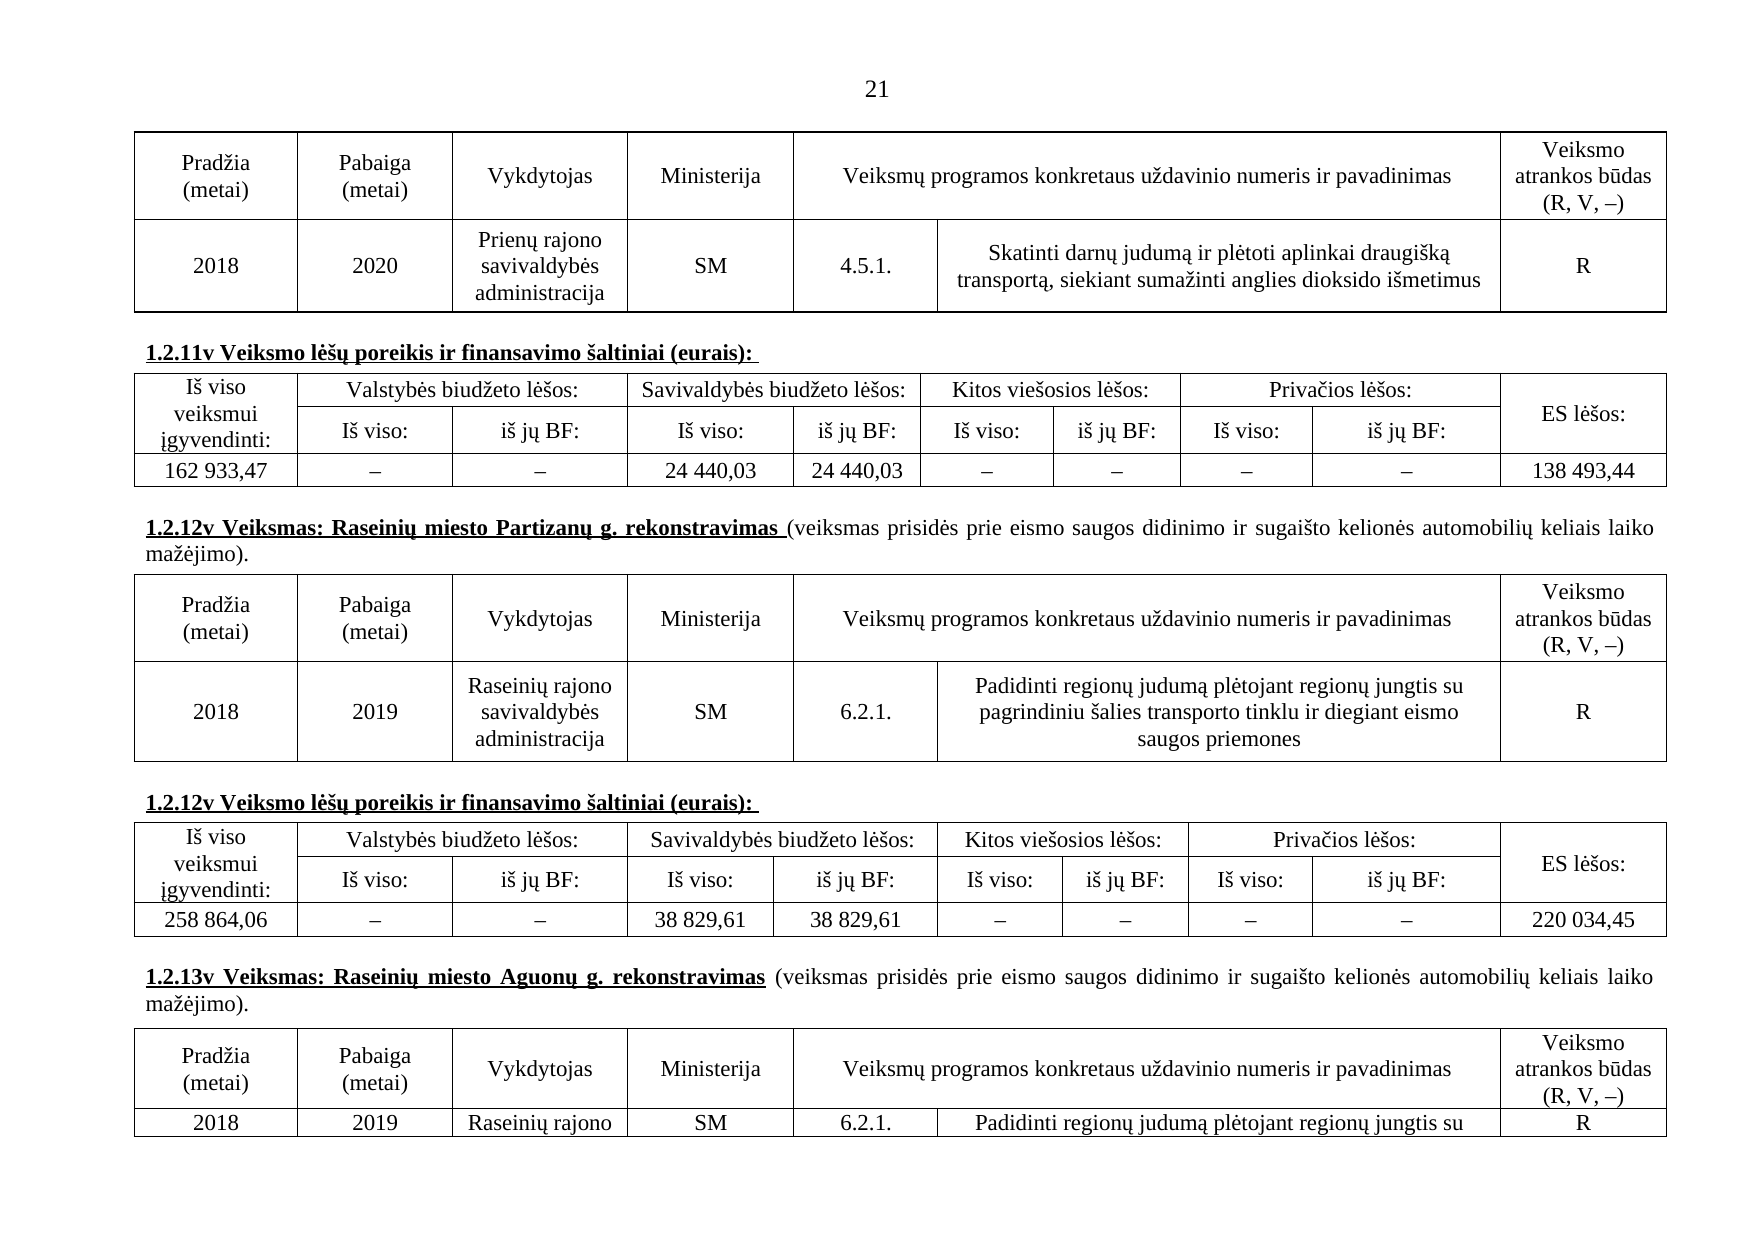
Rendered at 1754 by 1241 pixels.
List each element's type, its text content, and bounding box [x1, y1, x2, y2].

table_cell Kitos viešosios lėšos: [921, 374, 1180, 406]
table_cell Prienų rajono savivaldybės administracija [453, 220, 627, 311]
table_cell 38 829,61 [774, 903, 937, 936]
table_cell [128, 822, 134, 856]
table_cell iš jų BF: [453, 407, 627, 452]
table_cell Raseinių rajono [453, 1109, 627, 1136]
table_cell iš jų BF: [1063, 857, 1188, 902]
table_cell Veiksmo atrankos būdas (R, V, –) [1501, 133, 1666, 219]
table_cell [128, 761, 134, 822]
table_cell Iš viso: [921, 407, 1053, 452]
table_cell Pradžia (metai) [135, 1029, 297, 1108]
table_cell 2019 [298, 1109, 452, 1136]
table_cell [1667, 219, 1694, 311]
table_cell Pabaiga (metai) [298, 575, 452, 661]
table_cell Kitos viešosios lėšos: [938, 823, 1188, 856]
table_cell R [1501, 662, 1666, 761]
table_cell Iš viso: [628, 857, 773, 902]
table_cell – [1054, 454, 1180, 486]
table_cell Pabaiga (metai) [298, 1029, 452, 1108]
table_cell 1.2.11v Veiksmo lėšų poreikis ir finansavimo šaltiniai (eurais): [134, 313, 1666, 372]
table_cell [1667, 574, 1694, 661]
table_cell [1667, 661, 1694, 761]
table_cell 162 933,47 [135, 454, 297, 486]
table_cell Ministerija [628, 1029, 793, 1108]
table_cell Raseinių rajono savivaldybės administracija [453, 662, 627, 761]
table_cell 220 034,45 [1501, 903, 1666, 936]
table_cell SM [628, 220, 793, 311]
table_cell [128, 486, 134, 574]
table_cell [128, 406, 134, 452]
table_cell 6.2.1. [794, 1109, 937, 1136]
table_cell Veiksmo atrankos būdas (R, V, –) [1501, 575, 1666, 661]
table_cell iš jų BF: [453, 857, 627, 902]
table_cell Pabaiga (metai) [298, 133, 452, 219]
table_cell Valstybės biudžeto lėšos: [298, 823, 627, 856]
table_cell [128, 856, 134, 902]
table_cell Veiksmo atrankos būdas (R, V, –) [1501, 1029, 1666, 1108]
table_cell Veiksmų programos konkretaus uždavinio numeris ir pavadinimas [794, 133, 1500, 219]
table_cell [1667, 131, 1694, 219]
table_cell Vykdytojas [453, 575, 627, 661]
table_cell [1666, 761, 1694, 822]
table_cell – [938, 903, 1062, 936]
table_cell Iš viso veiksmui įgyvendinti: [135, 374, 297, 452]
table_cell [1666, 311, 1694, 372]
table_cell Privačios lėšos: [1181, 374, 1500, 406]
table_cell Veiksmų programos konkretaus uždavinio numeris ir pavadinimas [794, 1029, 1500, 1108]
table_cell Pradžia (metai) [135, 133, 297, 219]
table_cell 1.2.13v Veiksmas: Raseinių miesto Aguonų g. rekonstravimas (veiksmas prisidės prie eismo saugos didinimo ir sugaišto kelionės automobilių keliais laiko mažėjimo). [134, 937, 1666, 1028]
table_cell – [453, 454, 627, 486]
table_cell [1667, 406, 1694, 452]
table_cell Iš viso: [298, 407, 452, 452]
table_cell 2018 [135, 220, 297, 311]
table_cell – [298, 903, 452, 936]
table_cell Iš viso veiksmui įgyvendinti: [135, 823, 297, 902]
table_cell 38 829,61 [628, 903, 773, 936]
table_cell 4.5.1. [794, 220, 937, 311]
table_cell [1667, 1108, 1694, 1136]
table_cell 258 864,06 [135, 903, 297, 936]
table_cell [128, 1028, 134, 1108]
table_cell [1667, 822, 1694, 856]
table_cell R [1501, 220, 1666, 311]
table_cell – [1313, 454, 1500, 486]
table_cell – [298, 454, 452, 486]
table_cell [128, 373, 134, 406]
table_cell 2018 [135, 662, 297, 761]
table_cell [1667, 902, 1694, 936]
table_cell iš jų BF: [794, 407, 920, 452]
table_cell 1.2.12v Veiksmas: Raseinių miesto Partizanų g. rekonstravimas (veiksmas prisidės prie eismo saugos didinimo ir sugaišto kelionės automobilių keliais laiko mažėjimo). [134, 487, 1666, 574]
table_cell – [453, 903, 627, 936]
table_cell Skatinti darnų judumą ir plėtoti aplinkai draugišką transportą, siekiant sumažinti anglies dioksido išmetimus [938, 220, 1500, 311]
table_cell Ministerija [628, 575, 793, 661]
table_cell – [1063, 903, 1188, 936]
table_cell 138 493,44 [1501, 454, 1666, 486]
table_cell [1667, 1028, 1694, 1108]
table_cell Iš viso: [628, 407, 793, 452]
table_cell R [1501, 1109, 1666, 1136]
table_cell Veiksmų programos konkretaus uždavinio numeris ir pavadinimas [794, 575, 1500, 661]
table_cell 1.2.12v Veiksmo lėšų poreikis ir finansavimo šaltiniai (eurais): [134, 762, 1666, 822]
table_cell Vykdytojas [453, 133, 627, 219]
table_cell – [1313, 903, 1500, 936]
table_cell 6.2.1. [794, 662, 937, 761]
table_cell Pradžia (metai) [135, 575, 297, 661]
table_cell 2018 [135, 1109, 297, 1136]
table_cell [128, 936, 134, 1028]
table_cell [128, 661, 134, 761]
table_cell 2019 [298, 662, 452, 761]
table_cell [1666, 486, 1694, 574]
table_cell – [1181, 454, 1312, 486]
table_cell Iš viso: [1181, 407, 1312, 452]
table_cell [128, 902, 134, 936]
table_cell [1667, 856, 1694, 902]
table_cell [128, 219, 134, 311]
table_cell 2020 [298, 220, 452, 311]
table_cell Savivaldybės biudžeto lėšos: [628, 374, 920, 406]
table_cell iš jų BF: [1054, 407, 1180, 452]
table_cell – [1189, 903, 1312, 936]
table_cell Padidinti regionų judumą plėtojant regionų jungtis su pagrindiniu šalies transporto tinklu ir diegiant eismo saugos priemones [938, 662, 1500, 761]
table_cell [128, 1108, 134, 1136]
table_cell Savivaldybės biudžeto lėšos: [628, 823, 937, 856]
table_cell Ministerija [628, 133, 793, 219]
table_cell Iš viso: [298, 857, 452, 902]
table_cell iš jų BF: [1313, 857, 1500, 902]
table_cell Valstybės biudžeto lėšos: [298, 374, 627, 406]
table_cell [128, 453, 134, 486]
table_cell 24 440,03 [794, 454, 920, 486]
table_cell [1667, 453, 1694, 486]
table_cell [128, 131, 134, 219]
table_cell SM [628, 1109, 793, 1136]
table_cell SM [628, 662, 793, 761]
table_cell – [921, 454, 1053, 486]
table_cell [1667, 373, 1694, 406]
table_cell Padidinti regionų judumą plėtojant regionų jungtis su [938, 1109, 1500, 1136]
table_cell ES lėšos: [1501, 823, 1666, 902]
table_cell iš jų BF: [1313, 407, 1500, 452]
table_cell Vykdytojas [453, 1029, 627, 1108]
table_cell iš jų BF: [774, 857, 937, 902]
table_cell ES lėšos: [1501, 374, 1666, 452]
table_cell 24 440,03 [628, 454, 793, 486]
table_cell Privačios lėšos: [1189, 823, 1500, 856]
table_cell [1666, 936, 1694, 1028]
table_cell [128, 574, 134, 661]
table_cell Iš viso: [938, 857, 1062, 902]
table_cell Iš viso: [1189, 857, 1312, 902]
table_cell [128, 311, 134, 372]
